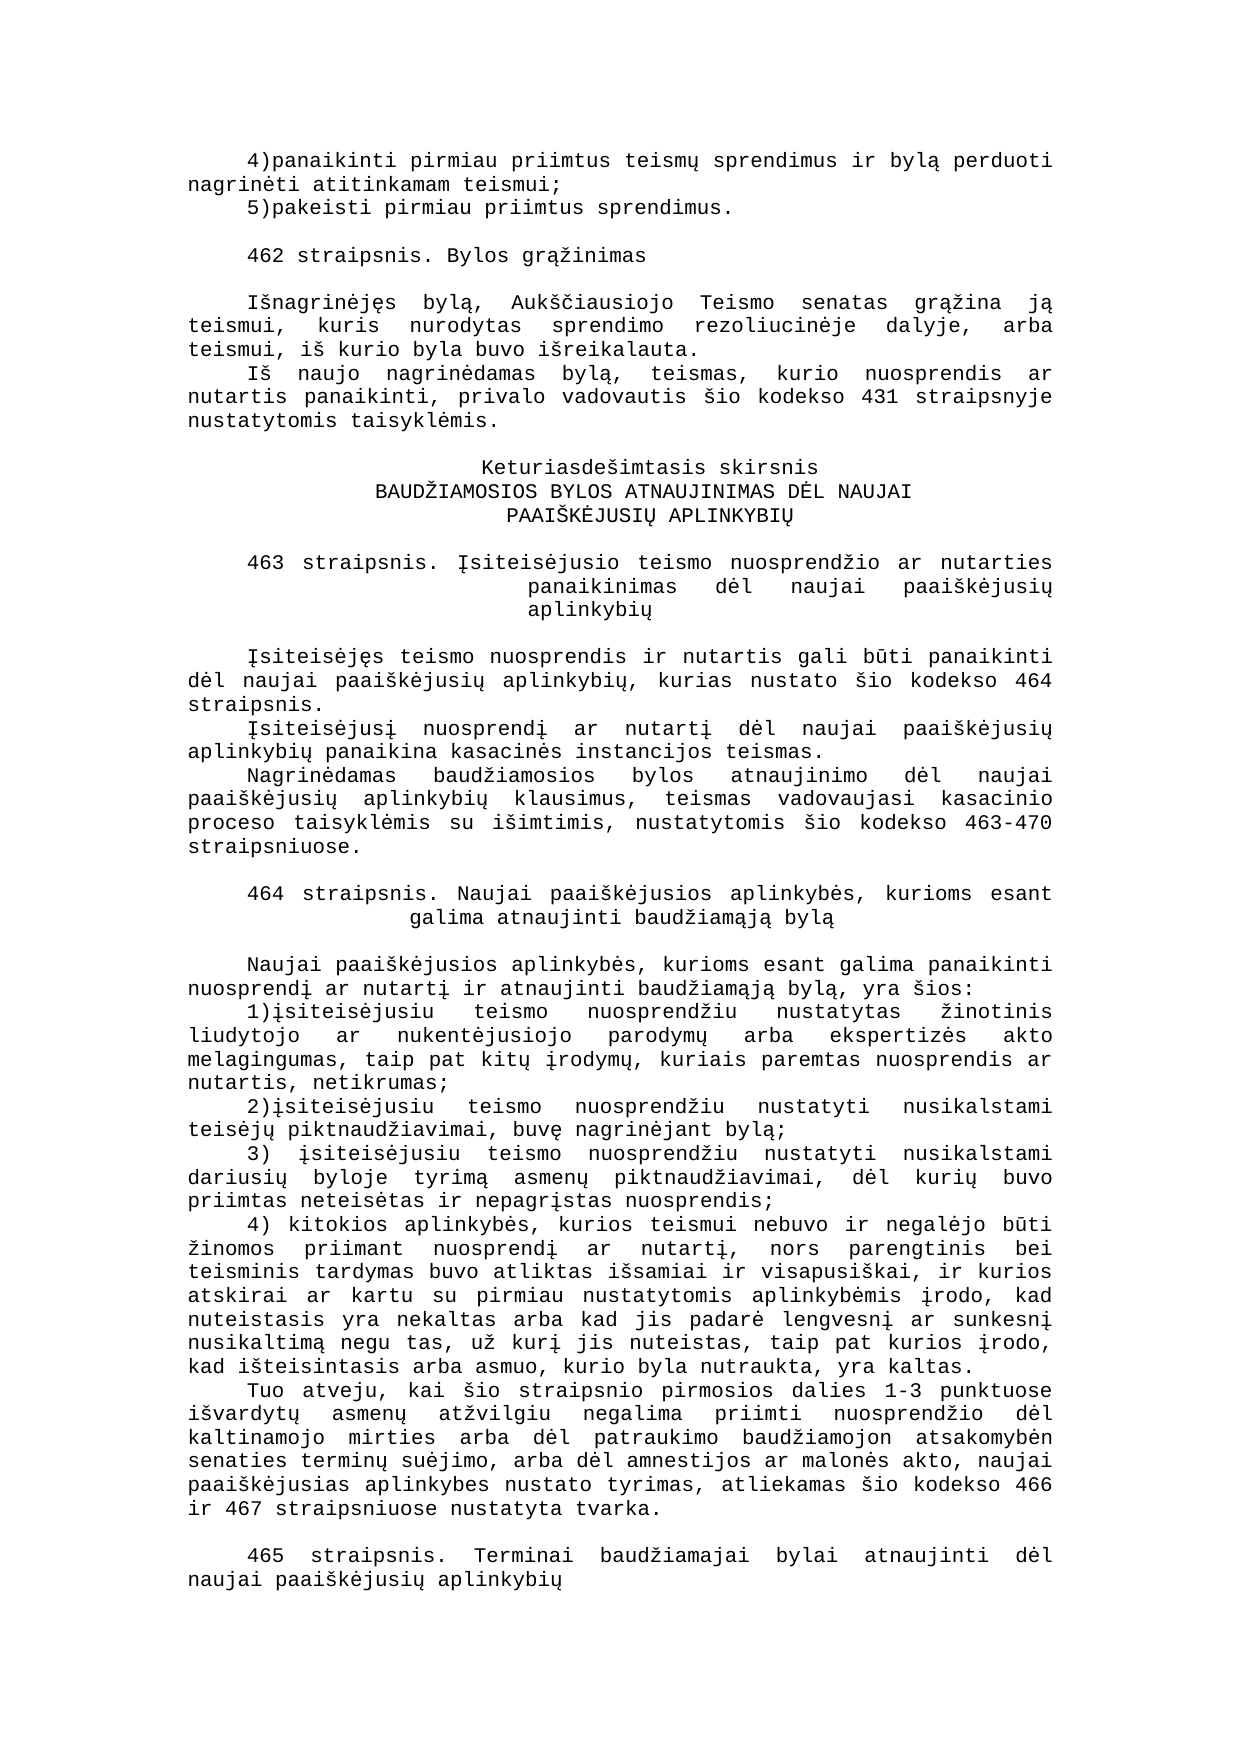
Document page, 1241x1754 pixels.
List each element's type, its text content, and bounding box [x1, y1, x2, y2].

text BAUDŽIAMOSIOS BYLOS ATNAUJINIMAS DĖL NAUJAI [187, 481, 1053, 505]
text 464 straipsnis. Naujai paaiškėjusios aplinkybės, kurioms esant galima atnaujinti baudžiamąją bylą [247, 883, 1053, 930]
text Naujai paaiškėjusios aplinkybės, kurioms esant galima panaikinti nuosprendį ar nutartį ir atnaujinti baudžiamąją bylą, yra šios: [187, 954, 1053, 1001]
text Išnagrinėjęs bylą, Aukščiausiojo Teismo senatas grąžina ją teismui, kuris nurodytas sprendimo rezoliucinėje dalyje, arba teismui, iš kurio byla buvo išreikalauta. [187, 292, 1053, 363]
text Įsiteisėjęs teismo nuosprendis ir nutartis gali būti panaikinti dėl naujai paaiškėjusių aplinkybių, kurias nustato šio kodekso 464 straipsnis. [187, 647, 1053, 717]
text 465 straipsnis. Terminai baudžiamajai bylai atnaujinti dėl naujai paaiškėjusių aplinkybių [187, 1545, 1053, 1592]
text 462 straipsnis. Bylos grąžinimas [187, 244, 1053, 268]
text 3) įsiteisėjusiu teismo nuosprendžiu nustatyti nusikalstami dariusių byloje tyrimą asmenų piktnaudžiavimai, dėl kurių buvo priimtas neteisėtas ir nepagrįstas nuosprendis; [187, 1143, 1053, 1214]
text Tuo atveju, kai šio straipsnio pirmosios dalies 1-3 punktuose išvardytų asmenų atžvilgiu negalima priimti nuosprendžio dėl kaltinamojo mirties arba dėl patraukimo baudžiamojon atsakomybėn senaties terminų suėjimo, arba dėl amnestijos ar malonės akto, naujai paaiškėjusias aplinkybes nustato tyrimas, atliekamas šio kodekso 466 ir 467 straipsniuose nustatyta tvarka. [187, 1379, 1053, 1521]
text Įsiteisėjusį nuosprendį ar nutartį dėl naujai paaiškėjusių aplinkybių panaikina kasacinės instancijos teismas. [187, 717, 1053, 765]
text 4) kitokios aplinkybės, kurios teismui nebuvo ir negalėjo būti žinomos priimant nuosprendį ar nutartį, nors parengtinis bei teisminis tardymas buvo atliktas išsamiai ir visapusiškai, ir kurios atskirai ar kartu su pirmiau nustatytomis aplinkybėmis įrodo, kad nuteistasis yra nekaltas arba kad jis padarė lengvesnį ar sunkesnį nusikaltimą negu tas, už kurį jis nuteistas, taip pat kurios įrodo, kad išteisintasis arba asmuo, kurio byla nutraukta, yra kaltas. [187, 1214, 1053, 1379]
text 5)pakeisti pirmiau priimtus sprendimus. [187, 197, 1053, 221]
text Keturiasdešimtasis skirsnis [187, 457, 1053, 481]
text 4)panaikinti pirmiau priimtus teismų sprendimus ir bylą perduoti nagrinėti atitinkamam teismui; [187, 150, 1053, 197]
text 1)įsiteisėjusiu teismo nuosprendžiu nustatytas žinotinis liudytojo ar nukentėjusiojo parodymų arba ekspertizės akto melagingumas, taip pat kitų įrodymų, kuriais paremtas nuosprendis ar nutartis, netikrumas; [187, 1001, 1053, 1096]
text Nagrinėdamas baudžiamosios bylos atnaujinimo dėl naujai paaiškėjusių aplinkybių klausimus, teismas vadovaujasi kasacinio proceso taisyklėmis su išimtimis, nustatytomis šio kodekso 463-470 straipsniuose. [187, 765, 1053, 859]
text 2)įsiteisėjusiu teismo nuosprendžiu nustatyti nusikalstami teisėjų piktnaudžiavimai, buvę nagrinėjant bylą; [187, 1096, 1053, 1143]
text Iš naujo nagrinėdamas bylą, teismas, kurio nuosprendis ar nutartis panaikinti, privalo vadovautis šio kodekso 431 straipsnyje nustatytomis taisyklėmis. [187, 363, 1053, 434]
text PAAIŠKĖJUSIŲ APLINKYBIŲ [187, 505, 1053, 528]
text 463 straipsnis. Įsiteisėjusio teismo nuosprendžio ar nutarties panaikinimas dėl naujai paaiškėjusių aplinkybių [247, 552, 1053, 623]
